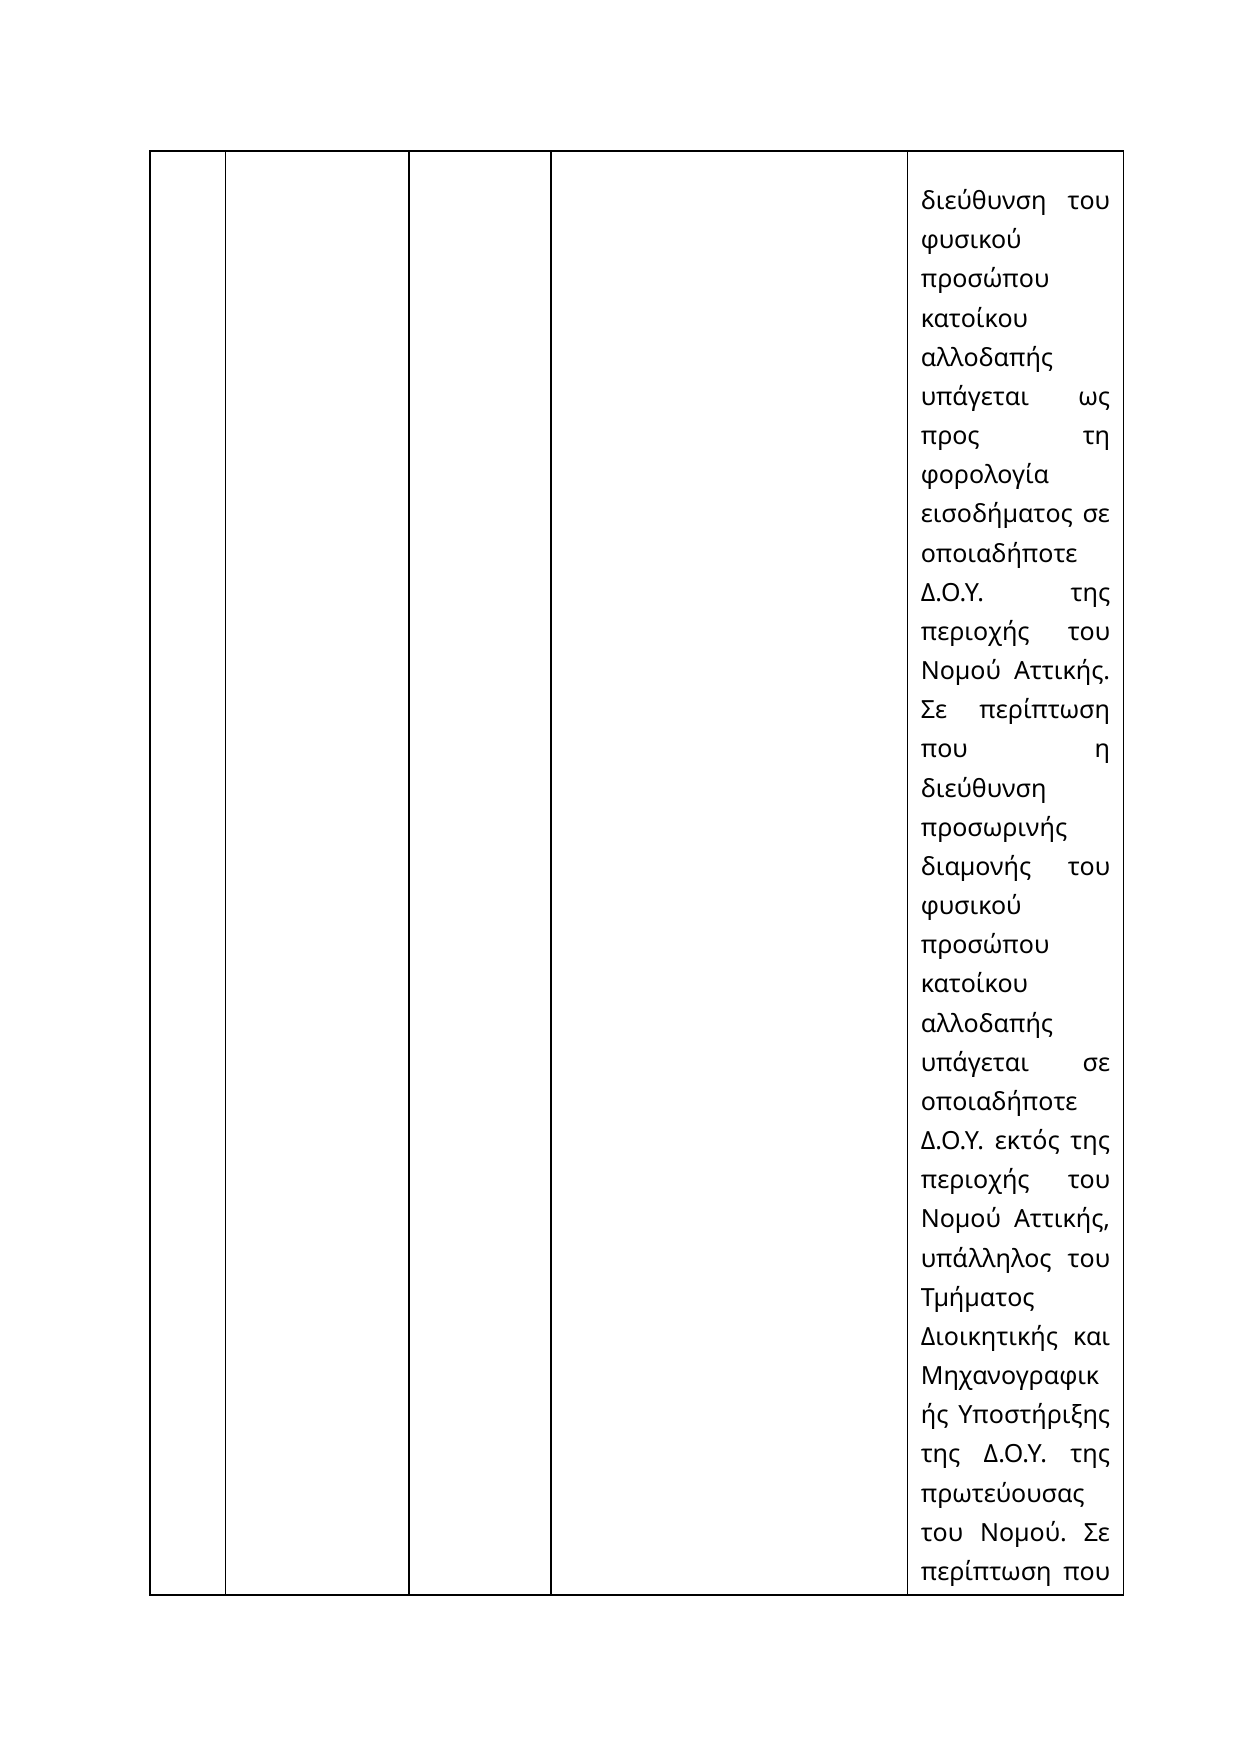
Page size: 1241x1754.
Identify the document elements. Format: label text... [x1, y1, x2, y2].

table_cell [226, 152, 408, 1594]
table_cell [410, 152, 550, 1594]
table_cell διεύθυνση του φυσικού προσώπου κατοίκου αλλοδαπής υπάγεται ως προς τη φορολογία εισοδήματος σε οποιαδήποτε Δ.Ο.Υ. της περιοχής του Νομού Αττικής. Σε περίπτωση που η διεύθυνση προσωρινής διαμονής του φυσικού προσώπου κατοίκου αλλοδαπής υπάγεται σε οποιαδήποτε Δ.Ο.Υ. εκτός της περιοχής του Νομού Αττικής, υπάλληλος του Τμήματος Διοικητικής και Μηχανογραφικής Υποστήριξης της Δ.Ο.Υ. της πρωτεύουσας του Νομού. Σε περίπτωση που [908, 152, 1123, 1594]
table_cell [151, 152, 225, 1594]
table_cell [552, 152, 907, 1594]
